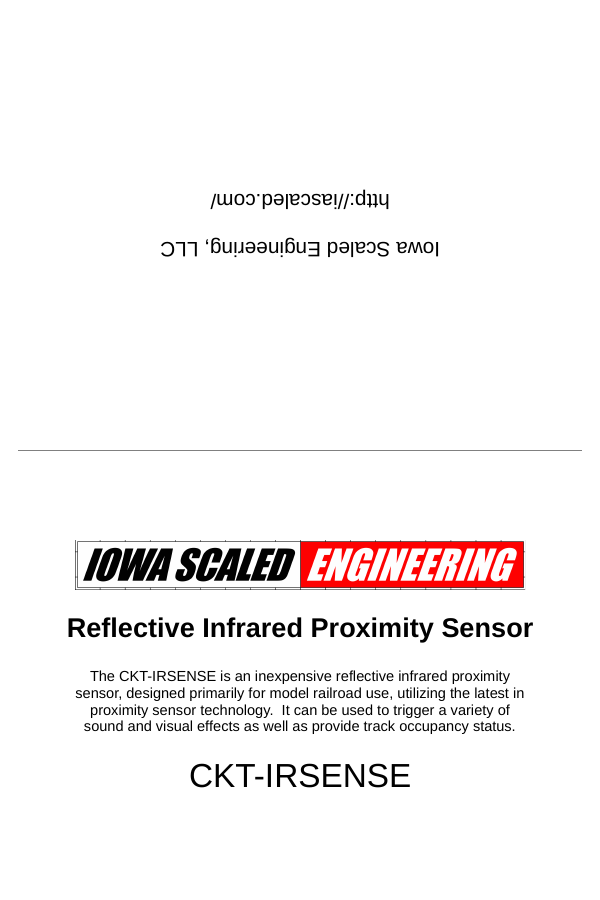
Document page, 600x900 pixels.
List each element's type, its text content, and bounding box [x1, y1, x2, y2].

text The CKT-IRSENSE is an inexpensive reflective infrared proximity sensor, designed primarily for model railroad use, utilizing the latest in proximity sensor technology. It can be used to trigger a variety of sound and visual effects as well as provide track occupancy status. [75, 668, 525, 735]
picture [75, 540, 525, 590]
text Reflective Infrared Proximity Sensor [37, 612, 562, 644]
text CKT-IRSENSE [37, 756, 562, 795]
